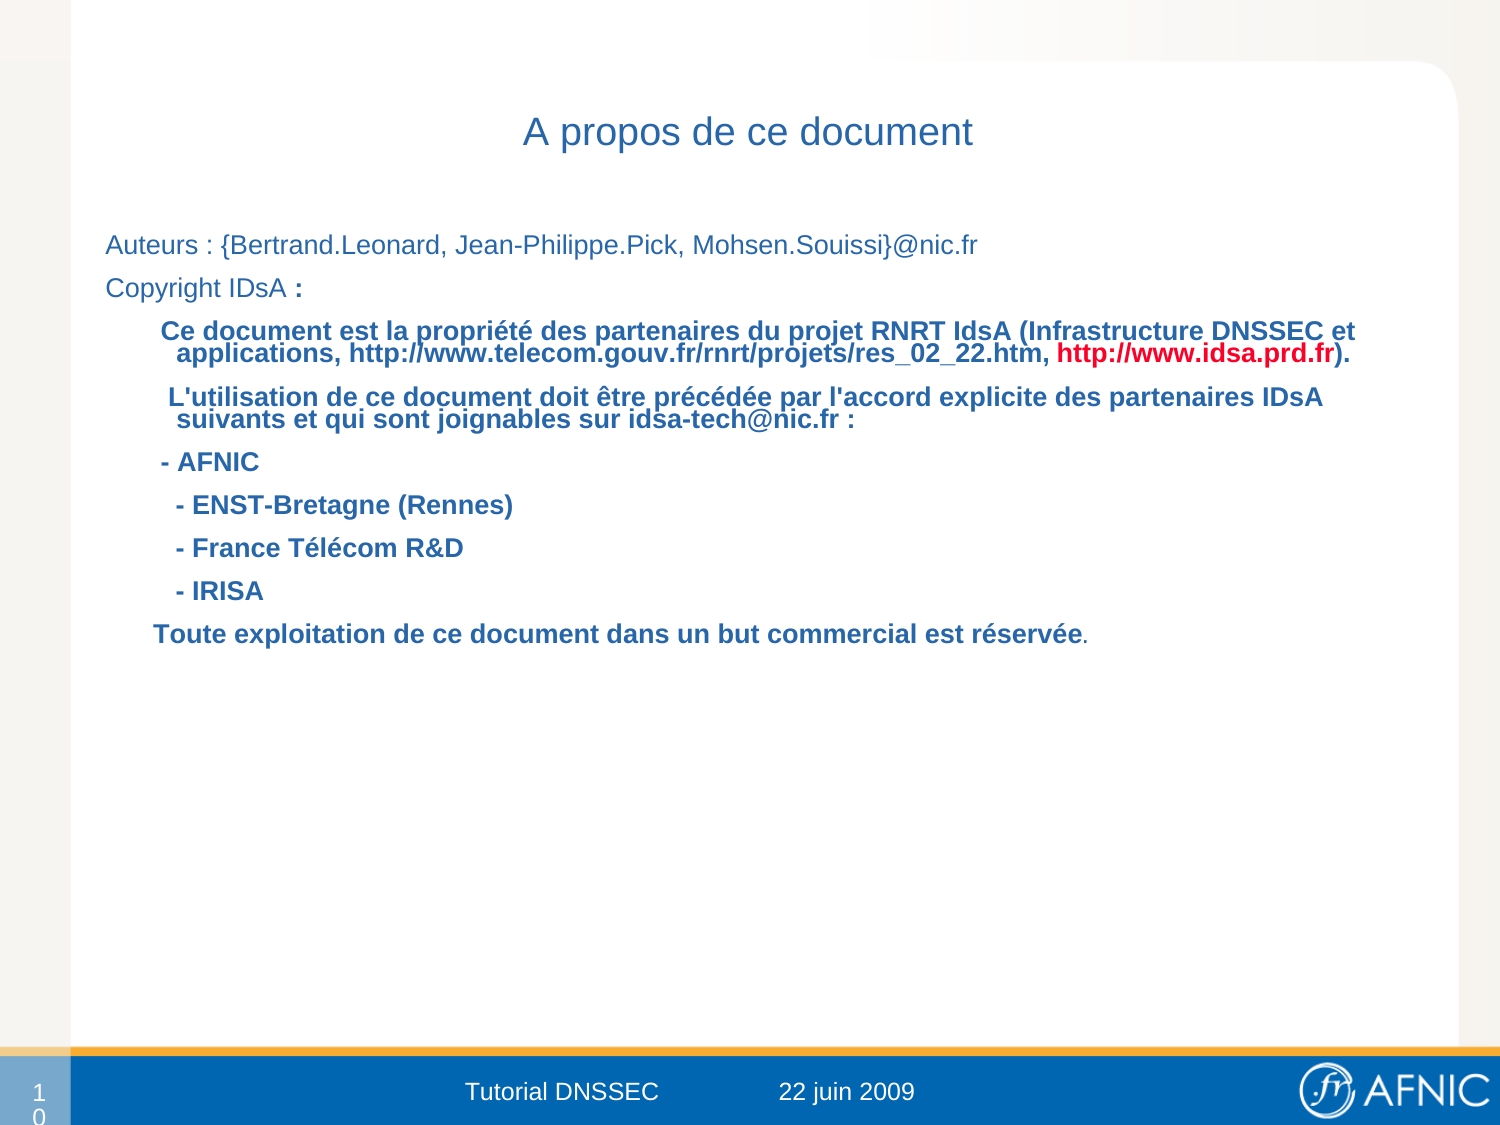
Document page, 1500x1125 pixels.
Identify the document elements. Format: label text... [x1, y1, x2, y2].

list Auteurs : {Bertrand.Leonard, Jean-Philippe.Pick, Mohsen.Souissi}@nic.fr Copyright IDsA : Ce document est la propriété des partenaires du projet RNRT IdsA (Infrastructure DNSSEC et applications, http://www.telecom.gouv.fr/rnrt/projets/res_02_22.htm, http://www.idsa.prd.fr). L'utilisation de ce document doit être précédée par l'accord explicite des partenaires IDsA suivants et qui sont joignables sur idsa-tech@nic.fr : - AFNIC - ENST-Bretagne (Rennes) - France Télécom R&D - IRISA Toute exploitation de ce document dans un but commercial est réservée. [105, 227, 1387, 937]
picture [35, 1110, 43, 1124]
picture [0, 0, 1500, 1125]
title A propos de ce document [108, 57, 1389, 202]
